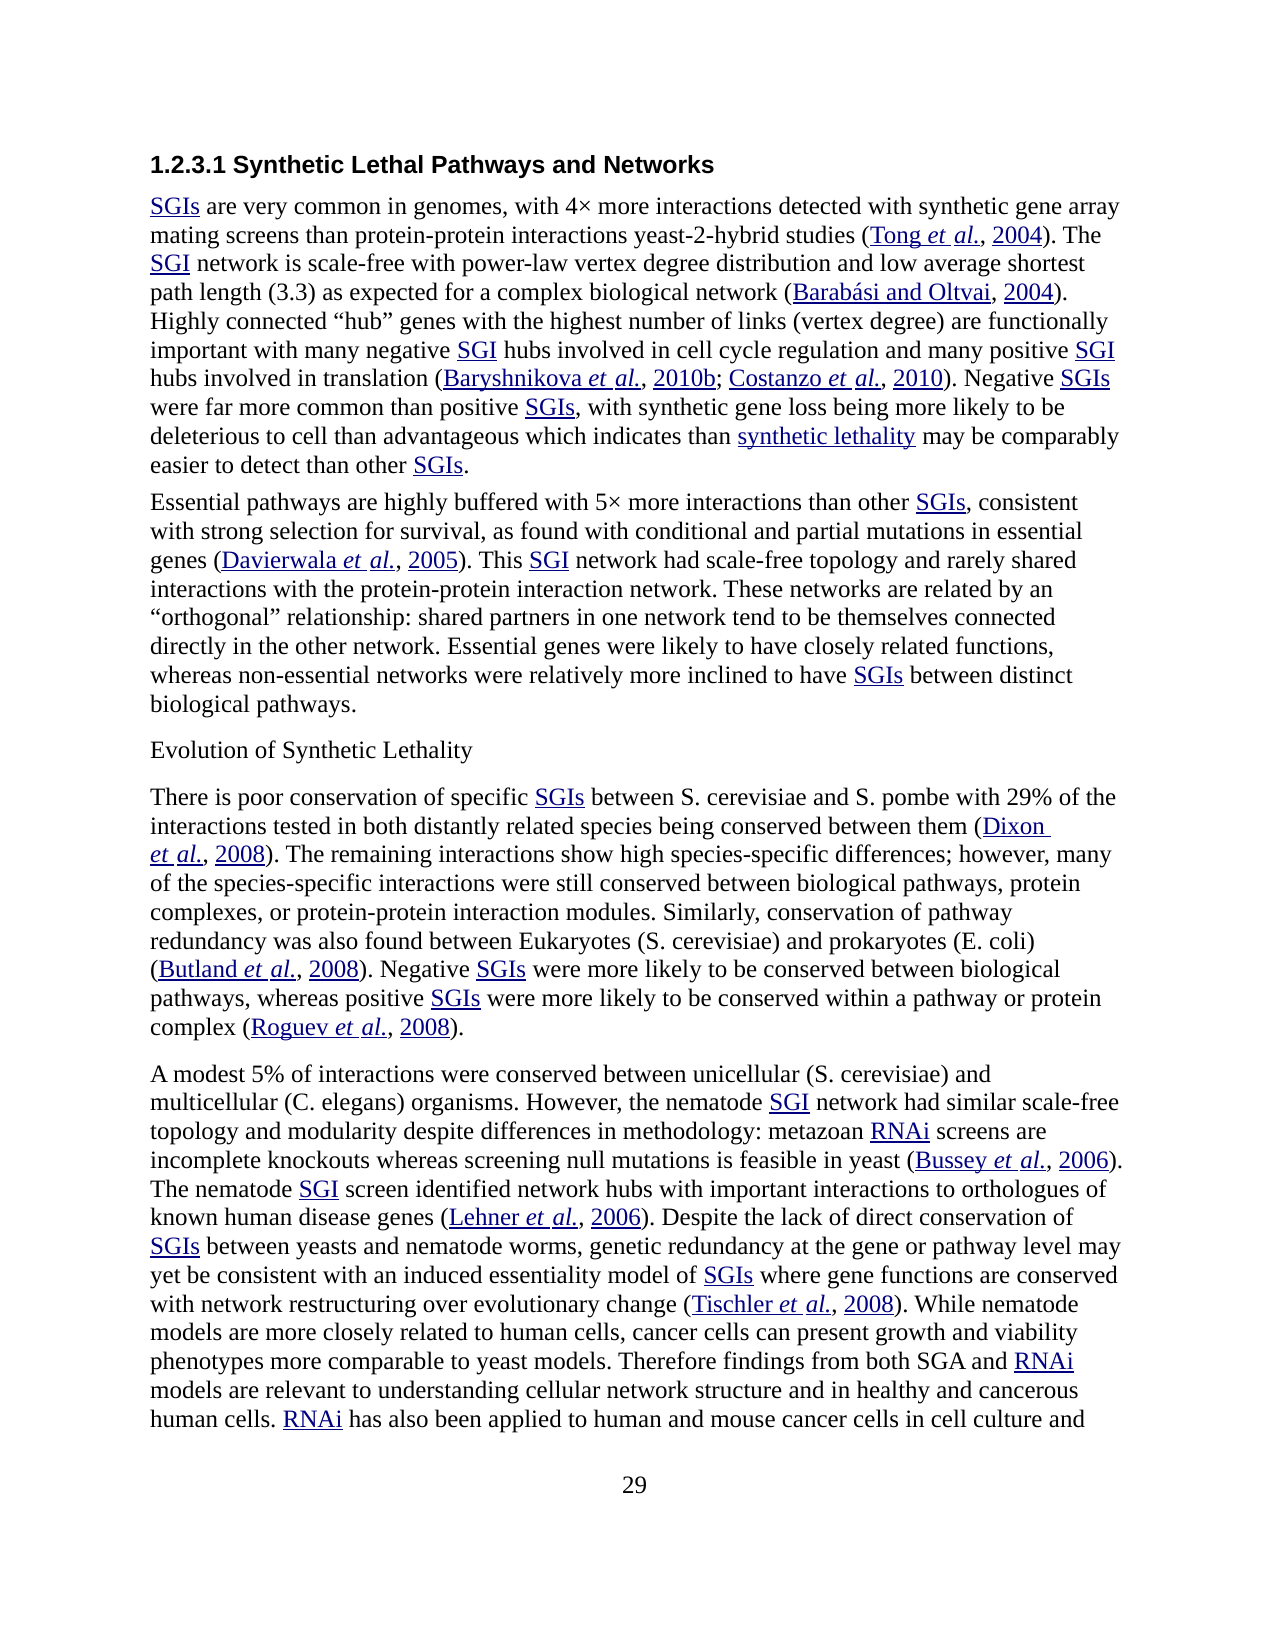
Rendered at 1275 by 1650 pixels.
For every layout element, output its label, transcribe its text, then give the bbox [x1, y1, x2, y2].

text A modest 5% of interactions were conserved between unicellular (S. cerevisiae) and multicellular (C. elegans) organisms. However, the nematode SGI network had similar scale-free topology and modularity despite differences in methodology: metazoan RNAi screens are incomplete knockouts whereas screening null mutations is feasible in yeast (Bussey et al., 2006). The nematode SGI screen identified network hubs with important interactions to orthologues of known human disease genes (Lehner et al., 2006). Despite the lack of direct conservation of SGIs between yeasts and nematode worms, genetic redundancy at the gene or pathway level may yet be consistent with an induced essentiality model of SGIs where gene functions are conserved with network restructuring over evolutionary change (Tischler et al., 2008). While nematode models are more closely related to human cells, cancer cells can present growth and viability phenotypes more comparable to yeast models. Therefore findings from both SGA and RNAi models are relevant to understanding cellular network structure and in healthy and cancerous human cells. RNAi has also been applied to human and mouse cancer cells in cell culture and [150, 1059, 1125, 1432]
text Evolution of Synthetic Lethality [150, 735, 1125, 764]
text There is poor conservation of specific SGIs between S. cerevisiae and S. pombe with 29% of the interactions tested in both distantly related species being conserved between them (Dixon et al., 2008). The remaining interactions show high species-specific differences; however, many of the species-specific interactions were still conserved between biological pathways, protein complexes, or protein-protein interaction modules. Similarly, conservation of pathway redundancy was also found between Eukaryotes (S. cerevisiae) and prokaryotes (E. coli) (Butland et al., 2008). Negative SGIs were more likely to be conserved between biological pathways, whereas positive SGIs were more likely to be conserved within a pathway or protein complex (Roguev et al., 2008). [150, 782, 1125, 1041]
text SGIs are very common in genomes, with 4× more interactions detected with synthetic gene array mating screens than protein-protein interactions yeast-2-hybrid studies (Tong et al., 2004). The SGI network is scale-free with power-law vertex degree distribution and low average shortest path length (3.3) as expected for a complex biological network (Barabási and Oltvai, 2004). Highly connected “hub” genes with the highest number of links (vertex degree) are functionally important with many negative SGI hubs involved in cell cycle regulation and many positive SGI hubs involved in translation (Baryshnikova et al., 2010b; Costanzo et al., 2010). Negative SGIs were far more common than positive SGIs, with synthetic gene loss being more likely to be deleterious to cell than advantageous which indicates than synthetic lethality may be comparably easier to detect than other SGIs. [150, 191, 1125, 478]
text Essential pathways are highly buffered with 5× more interactions than other SGIs, consistent with strong selection for survival, as found with conditional and partial mutations in essential genes (Davierwala et al., 2005). This SGI network had scale-free topology and rarely shared interactions with the protein-protein interaction network. These networks are related by an “orthogonal” relationship: shared partners in one network tend to be themselves connected directly in the other network. Essential genes were likely to have closely related functions, whereas non-essential networks were relatively more inclined to have SGIs between distinct biological pathways. [150, 487, 1125, 717]
subtitle 1.2.3.1 Synthetic Lethal Pathways and Networks [150, 150, 1125, 178]
